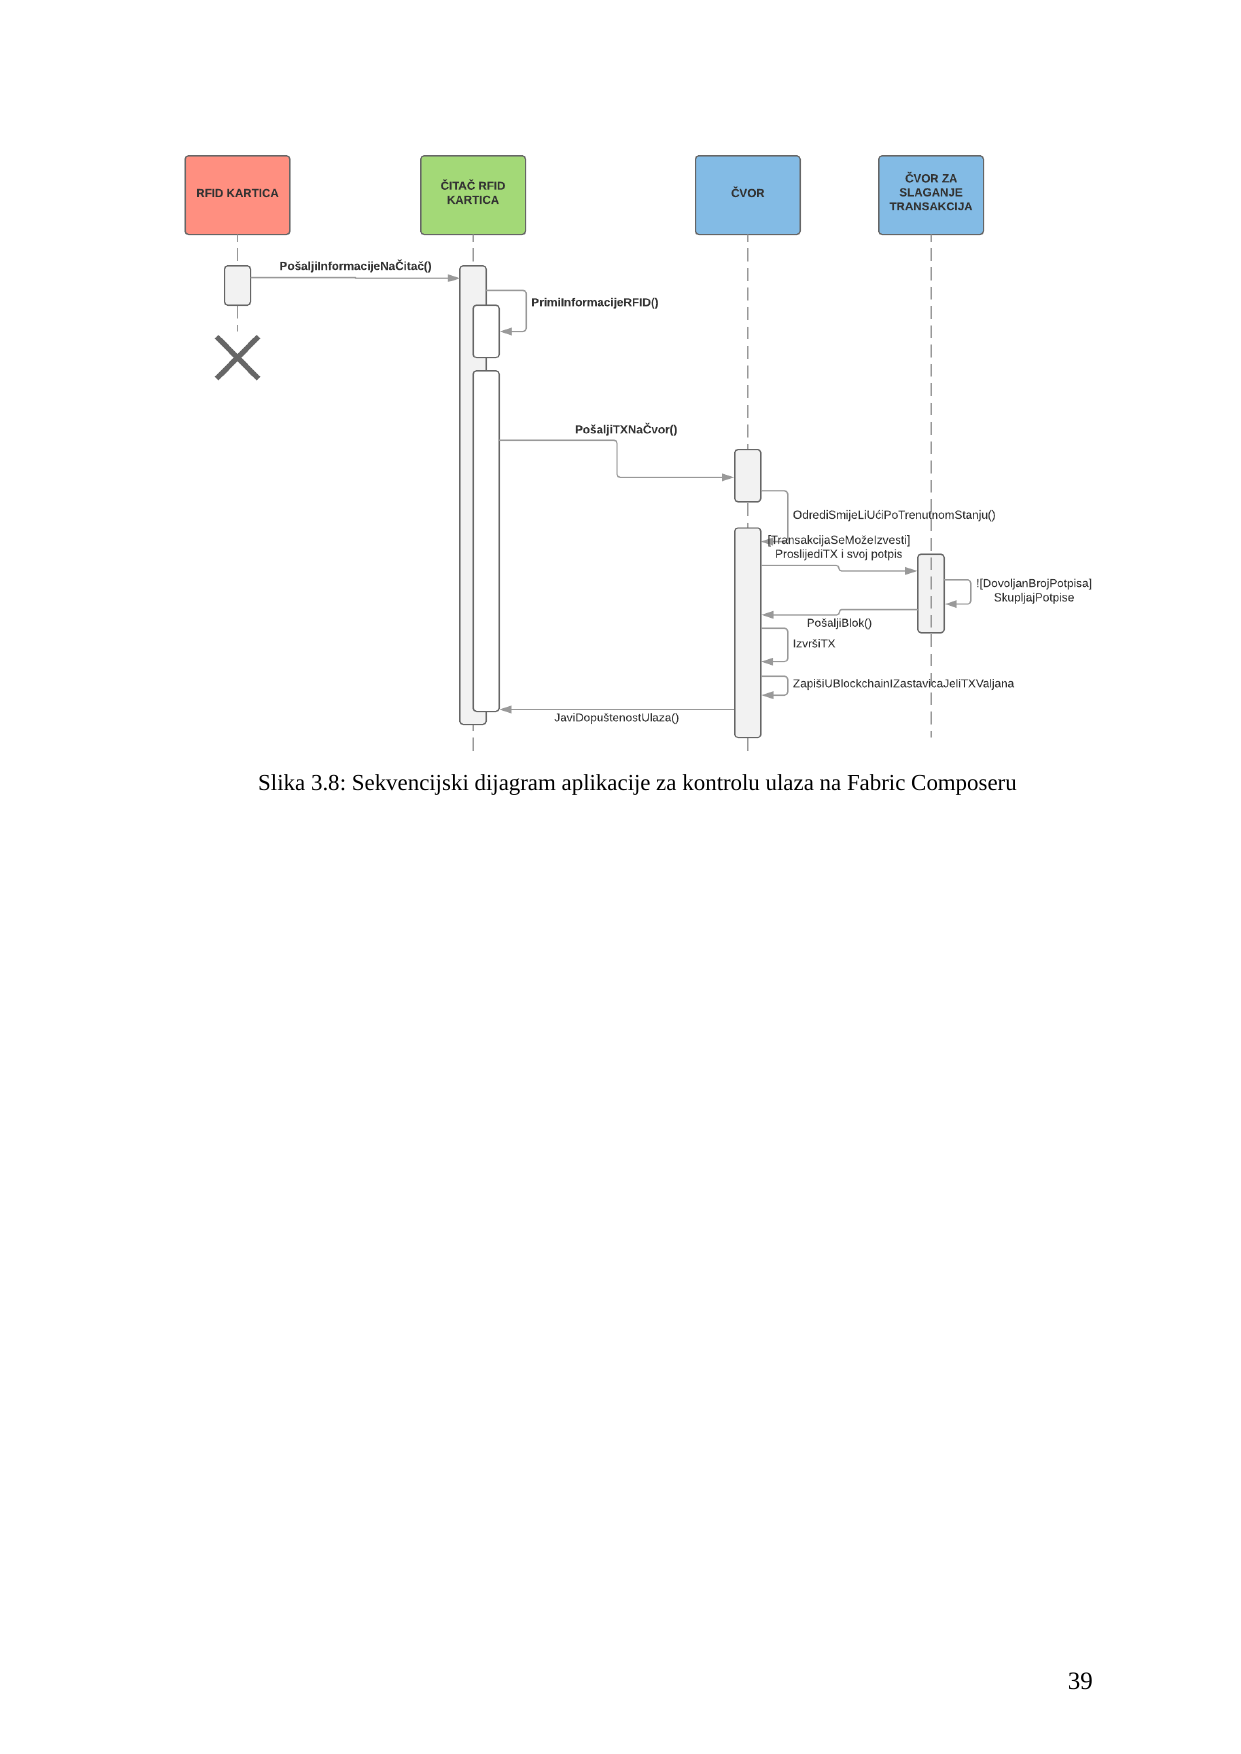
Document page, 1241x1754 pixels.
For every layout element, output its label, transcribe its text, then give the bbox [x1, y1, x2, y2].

picture [177, 147, 1093, 757]
text Slika 3.8: Sekvencijski dijagram aplikacije za kontrolu ulaza na Fabric Composeru [177, 757, 1092, 796]
